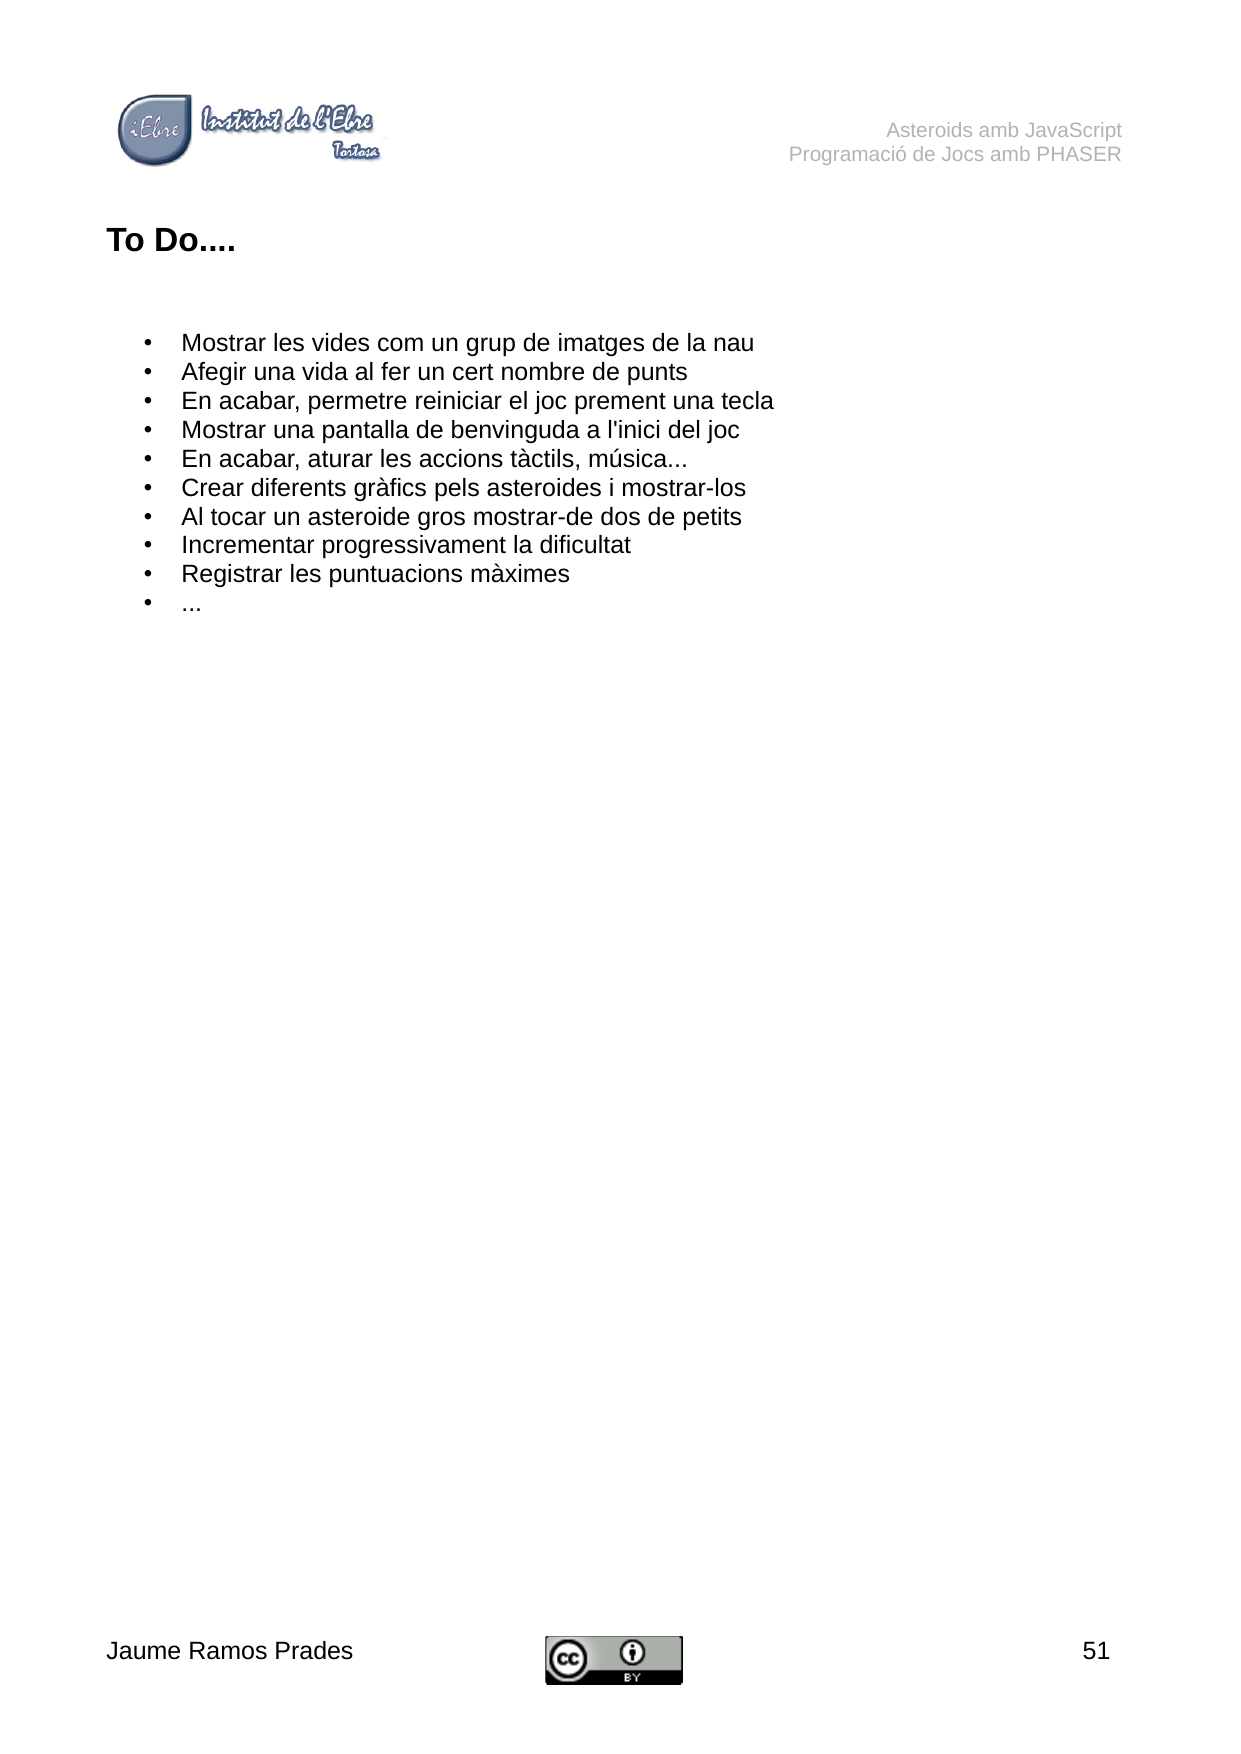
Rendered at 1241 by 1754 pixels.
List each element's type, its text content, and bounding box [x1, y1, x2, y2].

list Mostrar una pantalla de benvinguda a l'inici del joc [144, 415, 1122, 444]
list Crear diferents gràfics pels asteroides i mostrar-los [144, 473, 1122, 501]
subtitle To Do.... [106, 219, 1122, 258]
picture [545, 1636, 683, 1685]
list Mostrar les vides com un grup de imatges de la nau [144, 328, 1122, 357]
list ... [144, 588, 1122, 617]
list En acabar, permetre reiniciar el joc prement una tecla [144, 386, 1122, 415]
list Afegir una vida al fer un cert nombre de punts [144, 357, 1122, 386]
picture [106, 79, 397, 181]
list Al tocar un asteroide gros mostrar-de dos de petits [144, 501, 1122, 530]
list Incrementar progressivament la dificultat [144, 530, 1122, 559]
list Registrar les puntuacions màximes [144, 559, 1122, 588]
list En acabar, aturar les accions tàctils, música... [144, 444, 1122, 473]
